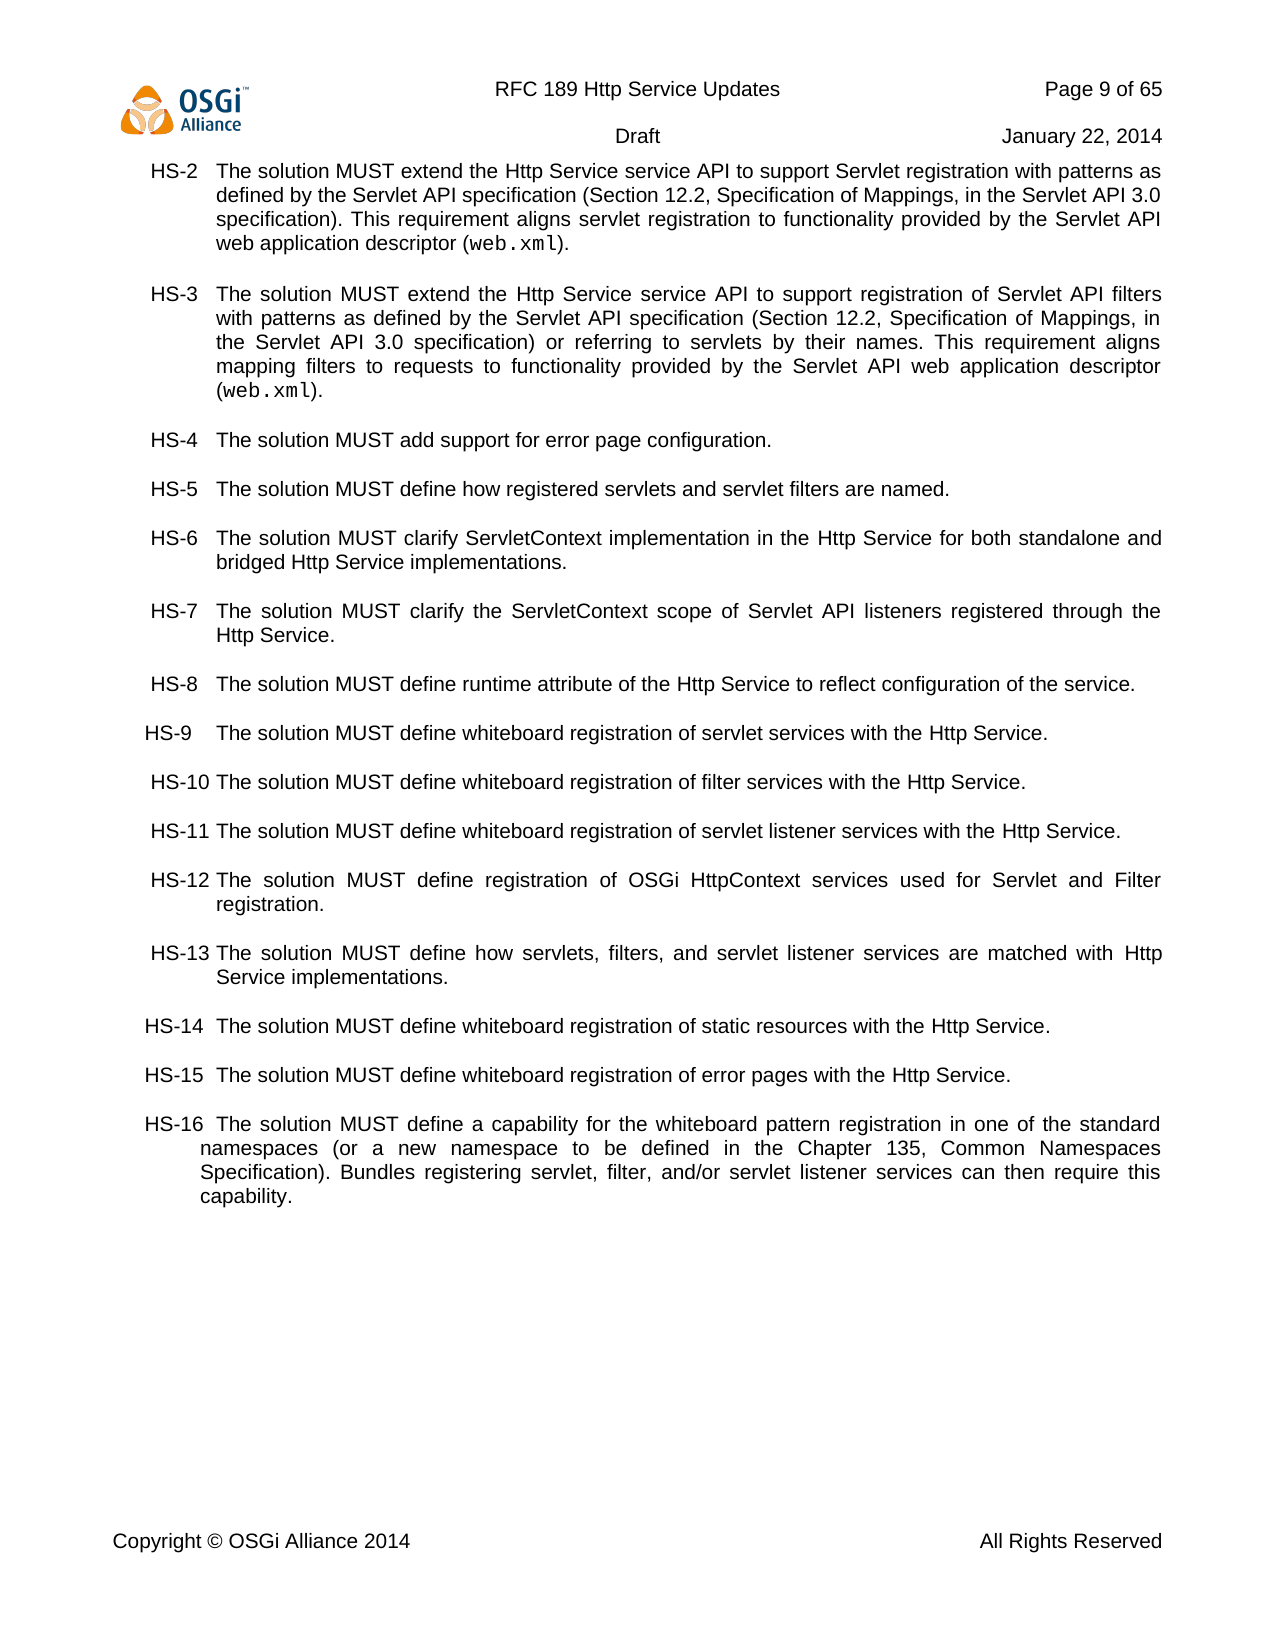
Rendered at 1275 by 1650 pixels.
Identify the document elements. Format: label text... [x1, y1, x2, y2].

list The solution MUST define registration of OSGi HttpContext services used for Servlet and Filter registration. [150, 868, 1162, 916]
list The solution MUST define whiteboard registration of static resources with the Http Service. [144, 1014, 1162, 1038]
list The solution MUST extend the Http Service service API to support registration of Servlet API filters with patterns as defined by the Servlet API specification (Section 12.2, Specification of Mappings, in the Servlet API 3.0 specification) or referring to servlets by their names. This requirement aligns mapping filters to requests to functionality provided by the Servlet API web application descriptor (web.xml). [150, 282, 1162, 403]
list The solution MUST define whiteboard registration of error pages with the Http Service. [144, 1063, 1162, 1087]
list The solution MUST define whiteboard registration of servlet services with the Http Service. [144, 721, 1162, 745]
list The solution MUST define how servlets, filters, and servlet listener services are matched with Http Service implementations. [150, 941, 1162, 989]
list The solution MUST define a capability for the whiteboard pattern registration in one of the standard namespaces (or a new namespace to be defined in the Chapter 135, Common Namespaces Specification). Bundles registering servlet, filter, and/or servlet listener services can then require this capability. [144, 1112, 1162, 1207]
list The solution MUST extend the Http Service service API to support Servlet registration with patterns as defined by the Servlet API specification (Section 12.2, Specification of Mappings, in the Servlet API 3.0 specification). This requirement aligns servlet registration to functionality provided by the Servlet API web application descriptor (web.xml). [150, 159, 1162, 257]
list The solution MUST define how registered servlets and servlet filters are named. [150, 477, 1162, 501]
list The solution MUST define runtime attribute of the Http Service to reflect configuration of the service. [150, 672, 1162, 696]
list The solution MUST define whiteboard registration of filter services with the Http Service. [150, 770, 1162, 794]
list The solution MUST define whiteboard registration of servlet listener services with the Http Service. [150, 819, 1162, 843]
list The solution MUST add support for error page configuration. [150, 428, 1162, 452]
picture [113, 78, 257, 142]
list The solution MUST clarify ServletContext implementation in the Http Service for both standalone and bridged Http Service implementations. [150, 526, 1162, 574]
list The solution MUST clarify the ServletContext scope of Servlet API listeners registered through the Http Service. [150, 599, 1162, 647]
